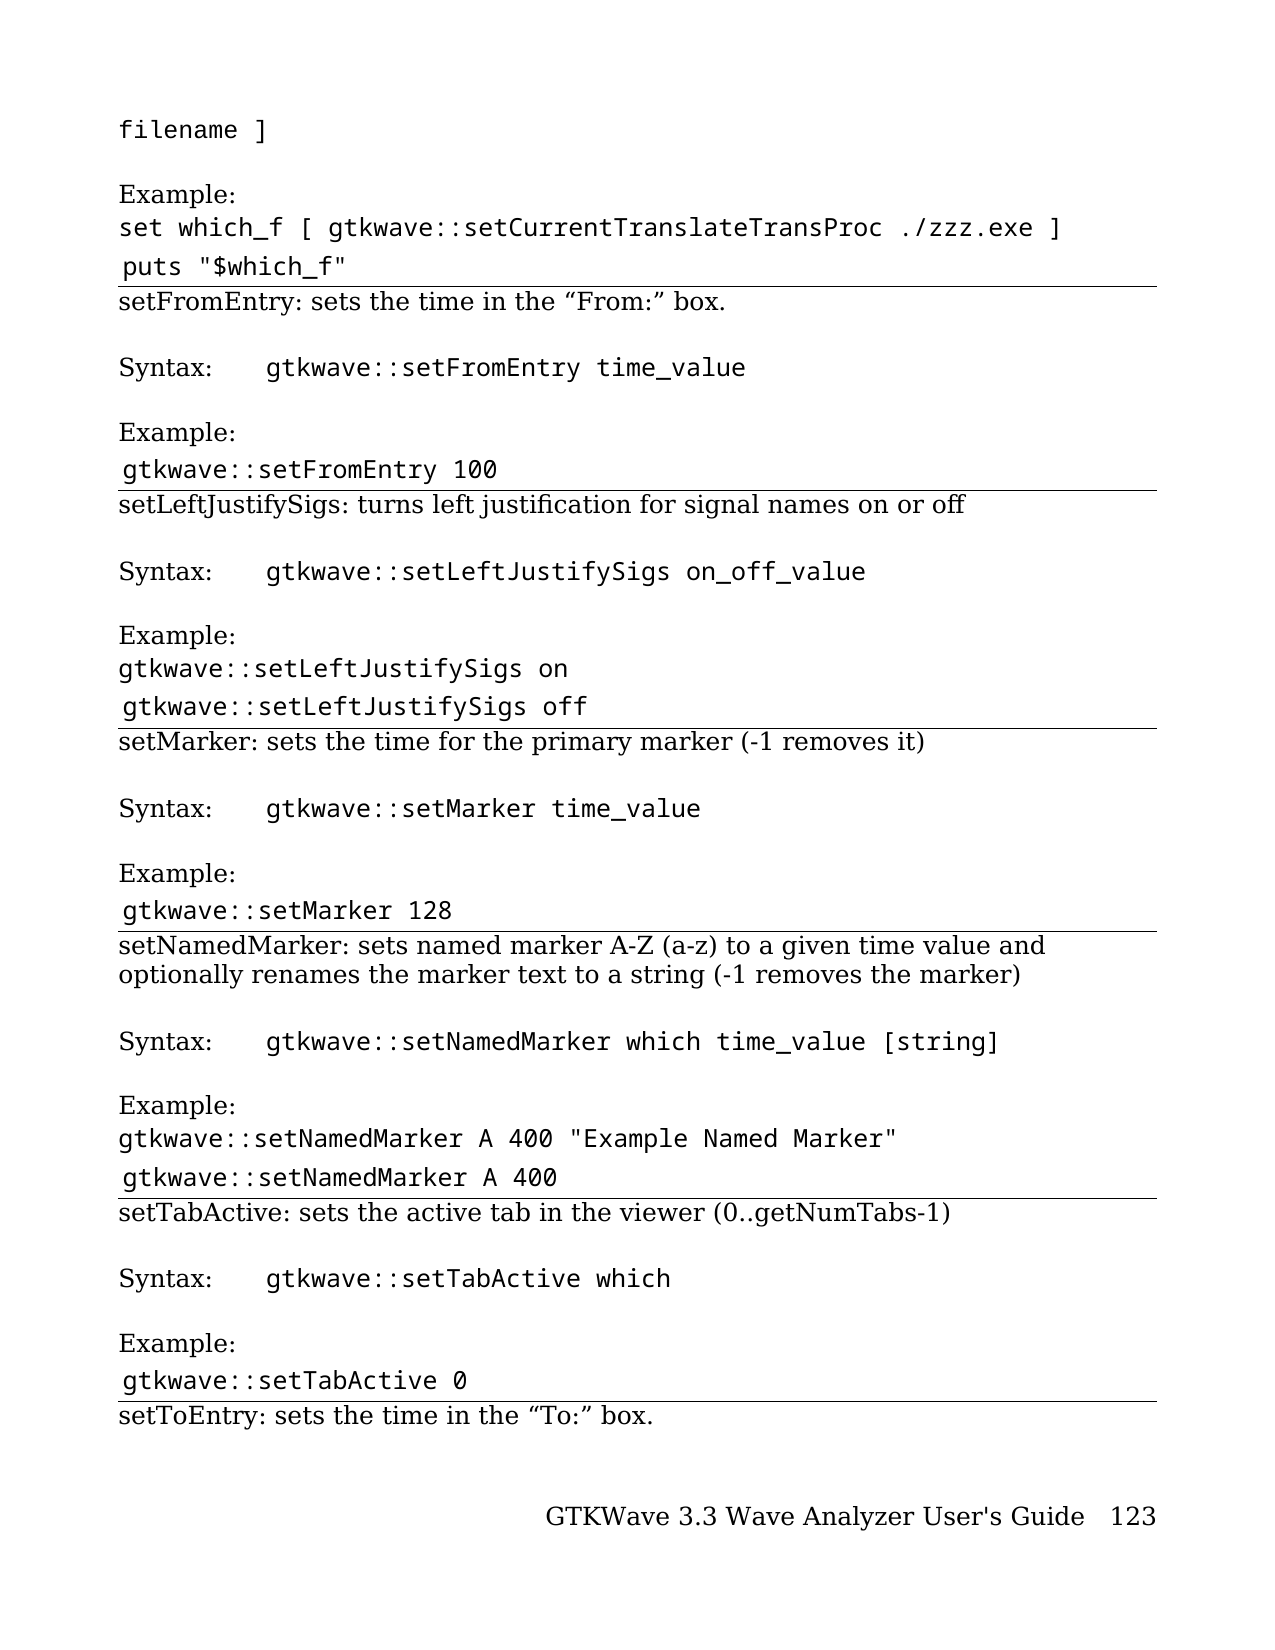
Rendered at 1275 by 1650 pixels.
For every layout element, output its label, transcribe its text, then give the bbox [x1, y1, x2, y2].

text Example: [118, 181, 1157, 210]
text gtkwave::setLeftJustifySigs on [118, 651, 1157, 685]
text Example: [118, 859, 1157, 888]
text set which_f [ gtkwave::setCurrentTranslateTransProc ./zzz.exe ] [118, 210, 1157, 244]
text Syntax: gtkwave::setTabActive which [118, 1261, 1157, 1295]
text Syntax: gtkwave::setNamedMarker which time_value [string] [118, 1023, 1157, 1057]
text Example: [118, 1092, 1157, 1121]
text Syntax: gtkwave::setLeftJustifySigs on_off_value [118, 553, 1157, 587]
text Example: [118, 1329, 1157, 1358]
text filename ] [118, 118, 1157, 146]
text setNamedMarker: sets named marker A-Z (a-z) to a given time value and optionally renames the marker text to a string (-1 removes the marker) [118, 932, 1157, 989]
text setLeftJustifySigs: turns left justification for signal names on or off [118, 491, 1157, 519]
text Syntax: gtkwave::setFromEntry time_value [118, 350, 1157, 384]
text gtkwave::setTabActive 0 [118, 1358, 1157, 1401]
text Example: [118, 418, 1157, 447]
text gtkwave::setFromEntry 100 [118, 447, 1157, 490]
text Example: [118, 621, 1157, 651]
text gtkwave::setMarker 128 [118, 888, 1157, 931]
text puts "$which_f" [118, 244, 1157, 286]
text setMarker: sets the time for the primary marker (-1 removes it) [118, 729, 1157, 757]
text gtkwave::setNamedMarker A 400 [118, 1155, 1157, 1198]
text setToEntry: sets the time in the “To:” box. [118, 1402, 1157, 1430]
text Syntax: gtkwave::setMarker time_value [118, 791, 1157, 825]
text gtkwave::setLeftJustifySigs off [118, 685, 1157, 728]
text setTabActive: sets the active tab in the viewer (0..getNumTabs-1) [118, 1199, 1157, 1227]
text setFromEntry: sets the time in the “From:” box. [118, 287, 1157, 316]
text gtkwave::setNamedMarker A 400 "Example Named Marker" [118, 1121, 1157, 1155]
